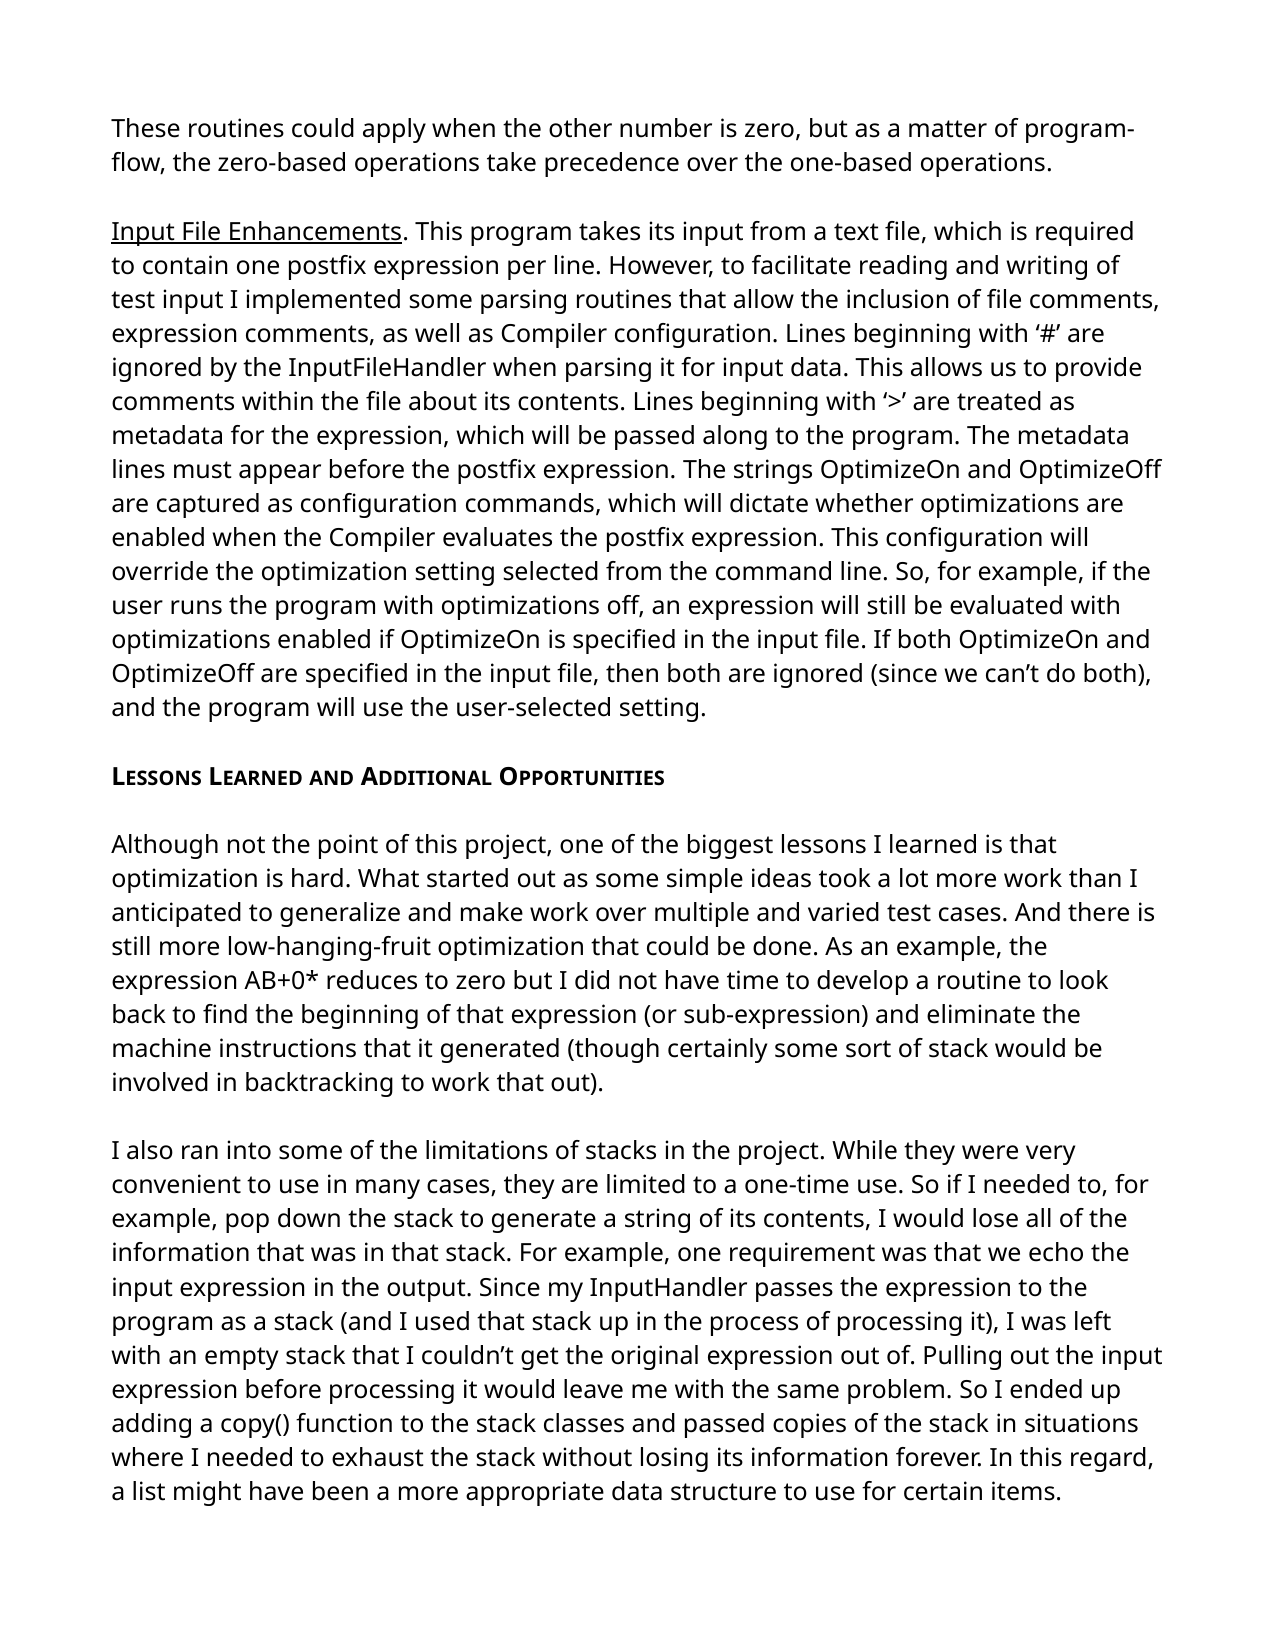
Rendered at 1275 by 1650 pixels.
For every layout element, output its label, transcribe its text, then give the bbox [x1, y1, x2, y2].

text Input File Enhancements. This program takes its input from a text file, which is required to contain one postfix expression per line. However, to facilitate reading and writing of test input I implemented some parsing routines that allow the inclusion of file comments, expression comments, as well as Compiler configuration. Lines beginning with ‘#’ are ignored by the InputFileHandler when parsing it for input data. This allows us to provide comments within the file about its contents. Lines beginning with ‘>’ are treated as metadata for the expression, which will be passed along to the program. The metadata lines must appear before the postfix expression. The strings OptimizeOn and OptimizeOff are captured as configuration commands, which will dictate whether optimizations are enabled when the Compiler evaluates the postfix expression. This configuration will override the optimization setting selected from the command line. So, for example, if the user runs the program with optimizations off, an expression will still be evaluated with optimizations enabled if OptimizeOn is specified in the input file. If both OptimizeOn and OptimizeOff are specified in the input file, then both are ignored (since we can’t do both), and the program will use the user-selected setting. [111, 213, 1164, 724]
text I also ran into some of the limitations of stacks in the project. While they were very convenient to use in many cases, they are limited to a one-time use. So if I needed to, for example, pop down the stack to generate a string of its contents, I would lose all of the information that was in that stack. For example, one requirement was that we echo the input expression in the output. Since my InputHandler passes the expression to the program as a stack (and I used that stack up in the process of processing it), I was left with an empty stack that I couldn’t get the original expression out of. Pulling out the input expression before processing it would leave me with the same problem. So I ended up adding a copy() function to the stack classes and passed copies of the stack in situations where I needed to exhaust the stack without losing its information forever. In this regard, a list might have been a more appropriate data structure to use for certain items. [111, 1133, 1164, 1508]
text Although not the point of this project, one of the biggest lessons I learned is that optimization is hard. What started out as some simple ideas took a lot more work than I anticipated to generalize and make work over multiple and varied test cases. And there is still more low-hanging-fruit optimization that could be done. As an example, the expression AB+0* reduces to zero but I did not have time to develop a routine to look back to find the beginning of that expression (or sub-expression) and eliminate the machine instructions that it generated (though certainly some sort of stack would be involved in backtracking to work that out). [111, 826, 1164, 1099]
text Lessons Learned and Additional Opportunities [111, 758, 1164, 792]
text These routines could apply when the other number is zero, but as a matter of program-flow, the zero-based operations take precedence over the one-based operations. [111, 111, 1164, 179]
